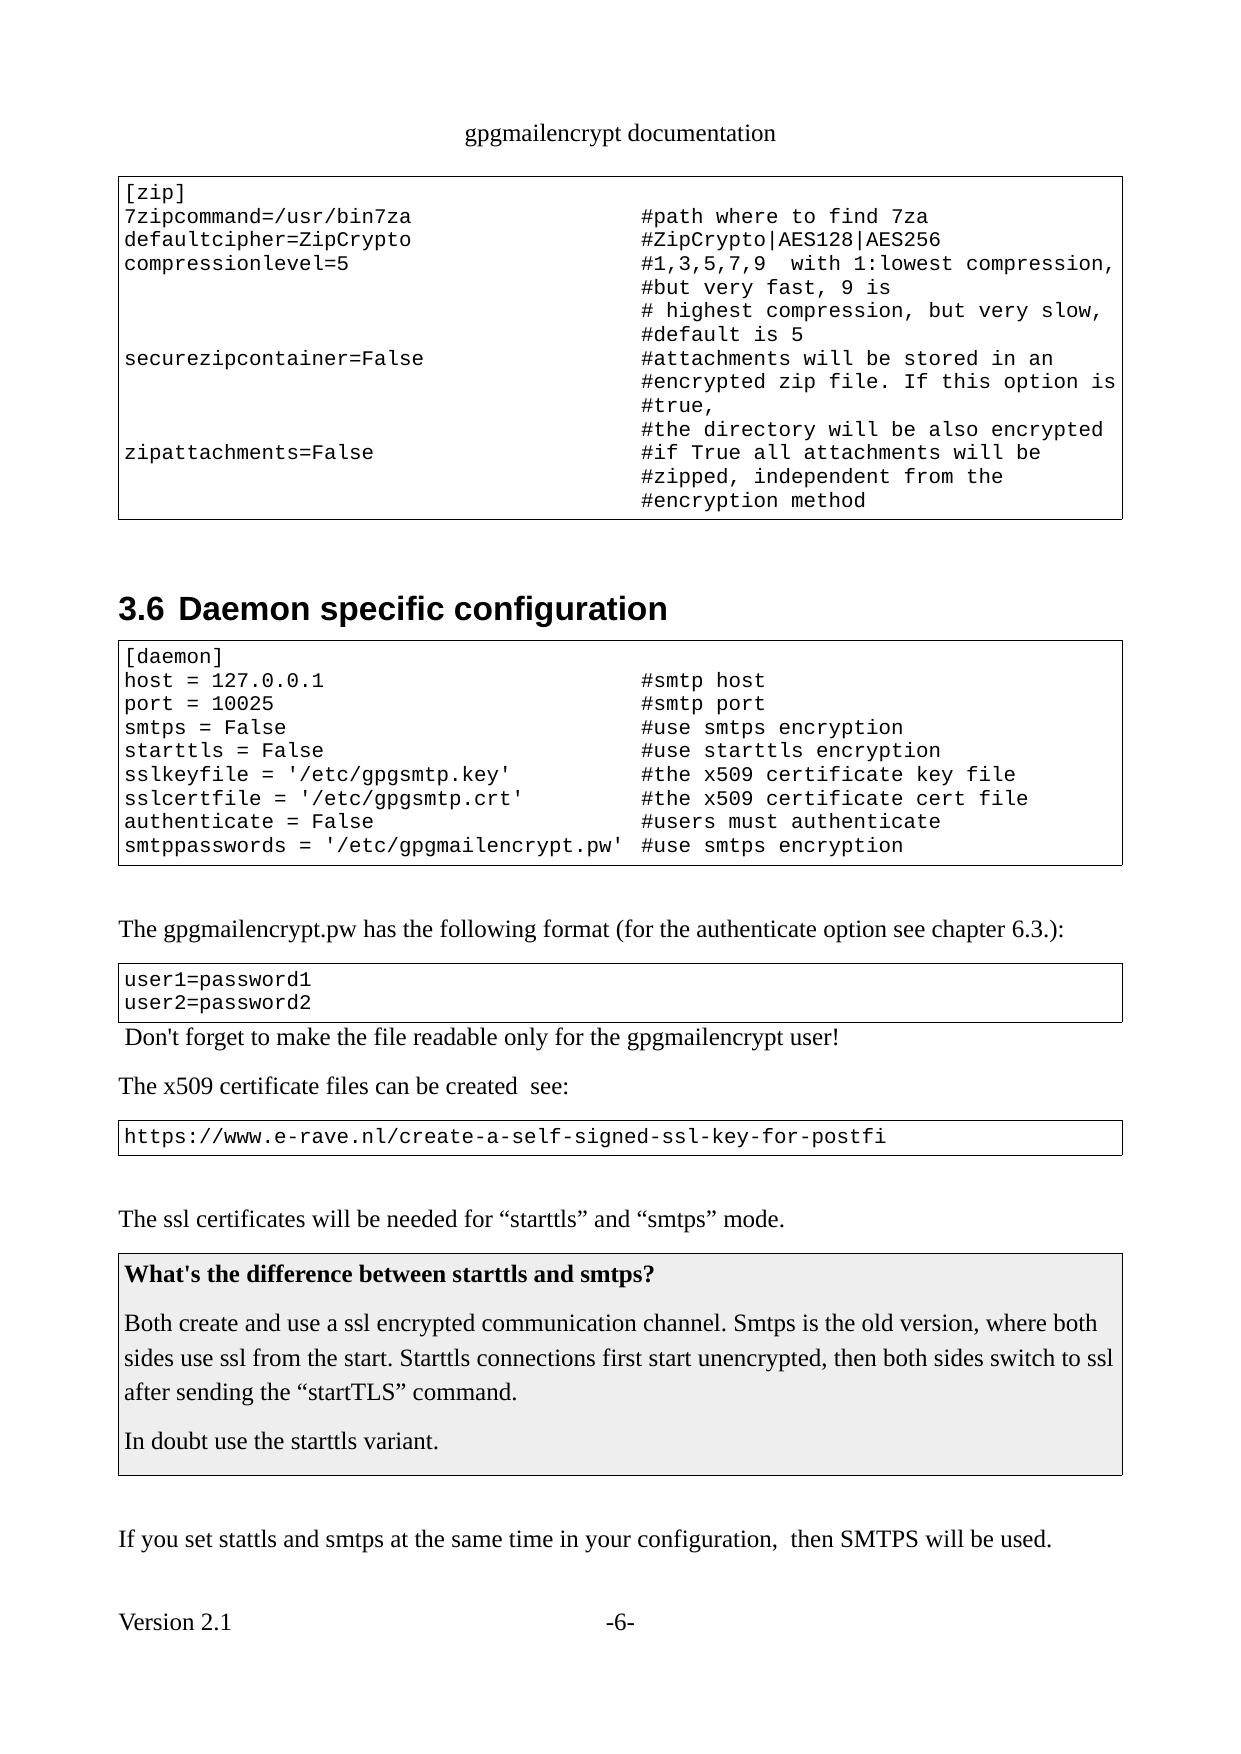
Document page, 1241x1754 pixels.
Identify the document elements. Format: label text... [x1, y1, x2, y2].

table_header [zip] 7zipcommand=/usr/bin7za #path where to find 7za defaultcipher=ZipCrypto #ZipCrypto|AES128|AES256 compressionlevel=5 #1,3,5,7,9 with 1:lowest compression, #but very fast, 9 is # highest compression, but very slow, #default is 5 securezipcontainer=False #attachments will be stored in an #encrypted zip file. If this option is #true, #the directory will be also encrypted zipattachments=False #if True all attachments will be #zipped, independent from the #encryption method [119, 177, 1122, 519]
text Don't forget to make the file readable only for the gpgmailencrypt user! [118, 1023, 1122, 1050]
table_header user1=password1 user2=password2 [119, 964, 1122, 1022]
text The ssl certificates will be needed for “starttls” and “smtps” mode. [118, 1204, 1122, 1233]
table_header [daemon] host = 127.0.0.1 #smtp host port = 10025 #smtp port smtps = False #use smtps encryption starttls = False #use starttls encryption sslkeyfile = '/etc/gpgsmtp.key' #the x509 certificate key file sslcertfile = '/etc/gpgsmtp.crt' #the x509 certificate cert file authenticate = False #users must authenticate smtppasswords = '/etc/gpgmailencrypt.pw' #use smtps encryption [119, 641, 1122, 864]
text The gpgmailencrypt.pw has the following format (for the authenticate option see chapter 6.3.): [118, 914, 1122, 942]
table_header https://www.e-rave.nl/create-a-self-signed-ssl-key-for-postfi [119, 1121, 1122, 1155]
subtitle Daemon specific configuration [118, 589, 1122, 628]
text The x509 certificate files can be created see: [118, 1071, 1122, 1099]
table_header What's the difference between starttls and smtps? Both create and use a ssl encrypted communication channel. Smtps is the old version, where both sides use ssl from the start. Starttls connections first start unencrypted, then both sides switch to ssl after sending the “startTLS” command. In doubt use the starttls variant. [119, 1254, 1122, 1475]
text If you set stattls and smtps at the same time in your configuration, then SMTPS will be used. [118, 1524, 1122, 1553]
